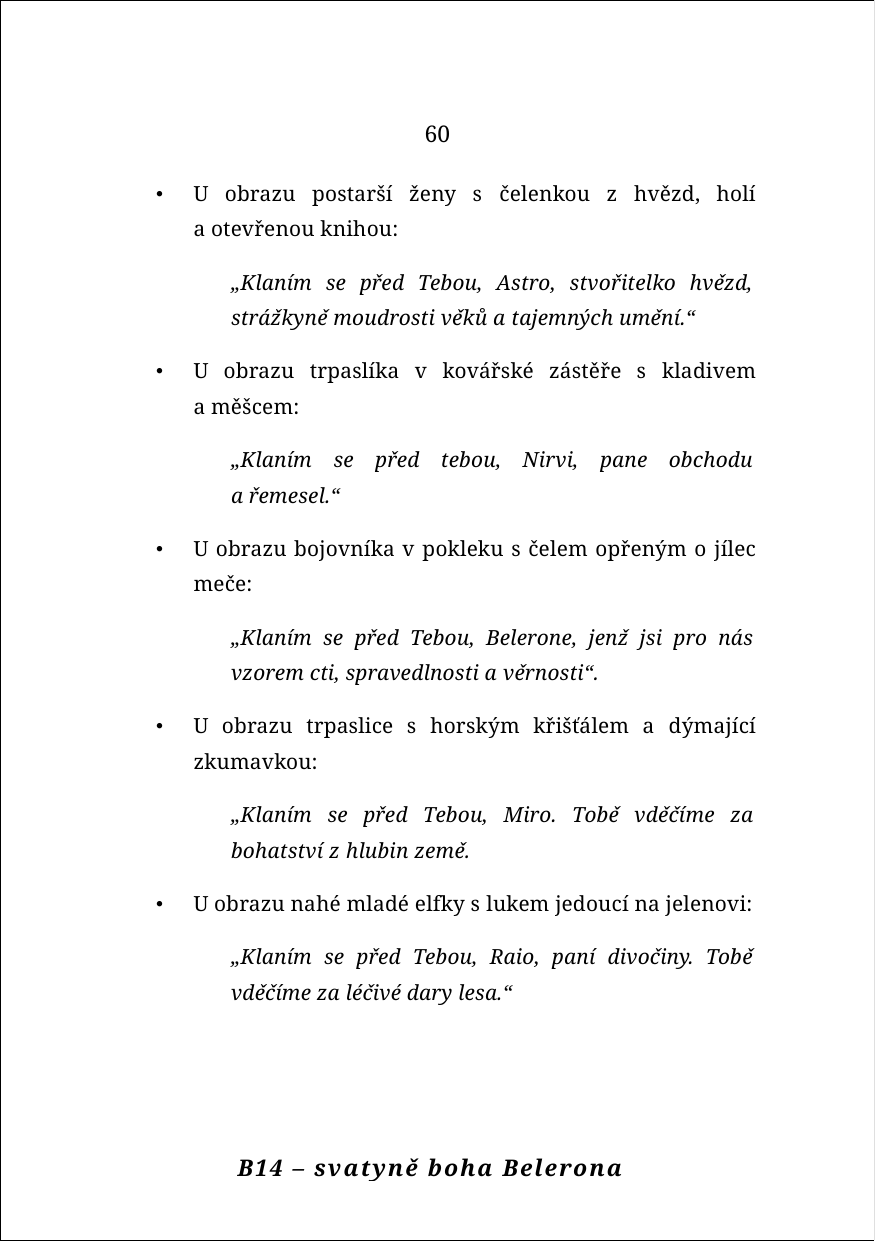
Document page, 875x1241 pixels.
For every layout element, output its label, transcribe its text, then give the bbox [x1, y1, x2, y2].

list „Klaním se před Tebou, Belerone, jenž jsi pro nás vzorem cti, spravedlnosti a⁠ věrnosti“. [193, 623, 756, 687]
list „Klaním se před tebou, Nirvi, pane obchodu a⁠ řemesel.“ [193, 445, 756, 509]
list „Klaním se před Tebou, Raio, paní divočiny. Tobě vděčíme za léčivé dary lesa.“ [193, 942, 756, 1006]
list U⁠ obrazu trpaslíka v⁠ kovářské zástěře s⁠ kladivem a⁠ měšcem: [156, 356, 756, 420]
list „Klaním se před Tebou, Astro, stvořitelko hvězd, strážkyně moudrosti věků a⁠ tajemných umění.“ [193, 268, 756, 332]
list U⁠ obrazu trpaslice s⁠ horským křišťálem a⁠ dýmající zkumavkou: [156, 711, 756, 775]
list „Klaním se před Tebou, Miro. Tobě vděčíme za bohatství z⁠ hlubin země. [193, 800, 756, 864]
list U⁠ obrazu nahé mladé elfky s⁠ lukem jedoucí na jelenovi: [156, 889, 756, 917]
list U⁠ obrazu bojovníka v⁠ pokleku s⁠ čelem opřeným o⁠ jílec meče: [156, 534, 756, 598]
list U⁠ obrazu postarší ženy s⁠ čelenkou z⁠ hvězd, holí a⁠ otevřenou knihou: [156, 179, 756, 243]
